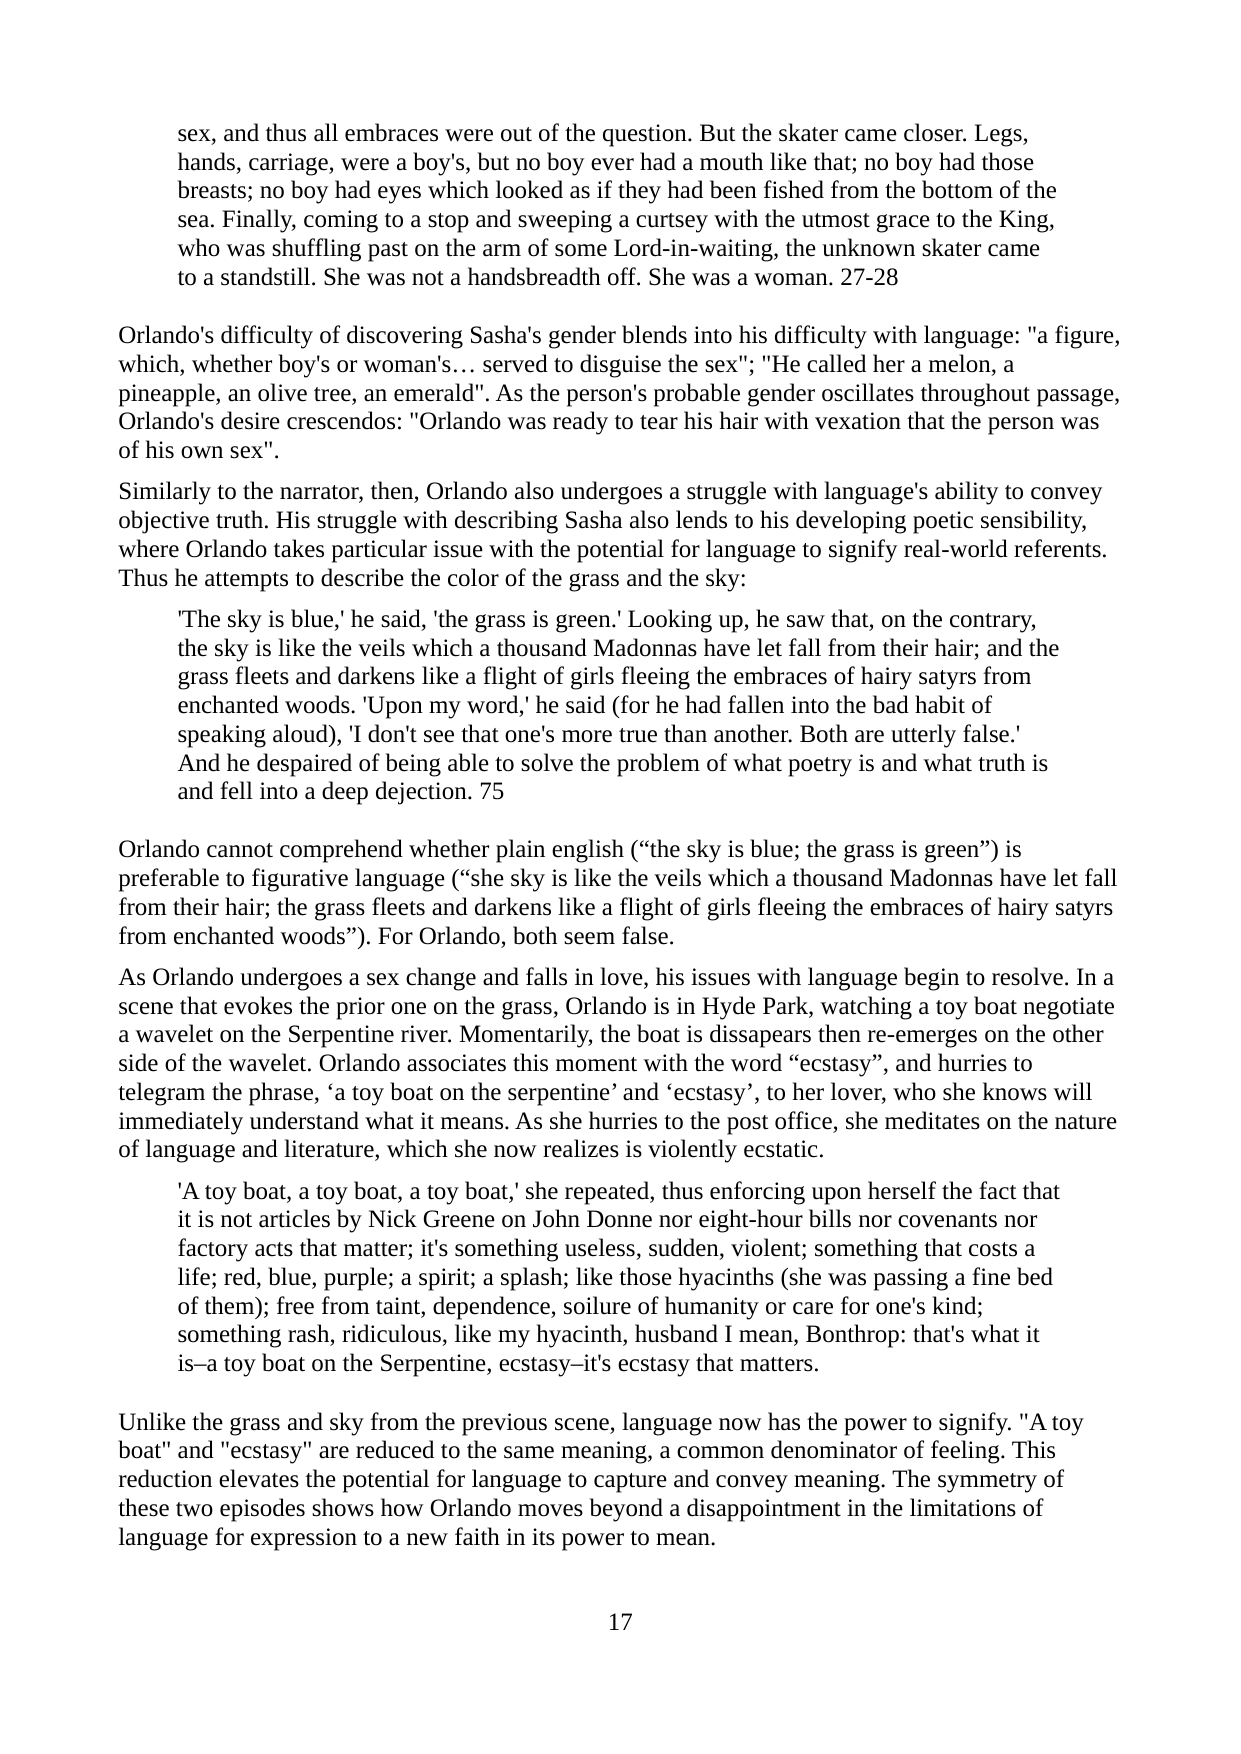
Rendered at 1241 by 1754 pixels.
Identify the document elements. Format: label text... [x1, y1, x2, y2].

text As Orlando undergoes a sex change and falls in love, his issues with language begin to resolve. In a scene that evokes the prior one on the grass, Orlando is in Hyde Park, watching a toy boat negotiate a wavelet on the Serpentine river. Momentarily, the boat is dissapears then re-emerges on the other side of the wavelet. Orlando associates this moment with the word “ecstasy”, and hurries to telegram the phrase, ‘a toy boat on the serpentine’ and ‘ecstasy’, to her lover, who she knows will immediately understand what it means. As she hurries to the post office, she meditates on the nature of language and literature, which she now realizes is violently ecstatic. [118, 962, 1122, 1163]
text 'A toy boat, a toy boat, a toy boat,' she repeated, thus enforcing upon herself the fact that it is not articles by Nick Greene on John Donne nor eight-hour bills nor covenants nor factory acts that matter; it's something useless, sudden, violent; something that costs a life; red, blue, purple; a spirit; a splash; like those hyacinths (she was passing a fine bed of them); free from taint, dependence, soilure of humanity or care for one's kind; something rash, ridiculous, like my hyacinth, husband I mean, Bonthrop: that's what it is–a toy boat on the Serpentine, ecstasy–it's ecstasy that matters. [177, 1176, 1063, 1377]
text Unlike the grass and sky from the previous scene, language now has the power to signify. "A toy boat" and "ecstasy" are reduced to the same meaning, a common denominator of feeling. This reduction elevates the potential for language to capture and convey meaning. The symmetry of these two episodes shows how Orlando moves beyond a disappointment in the limitations of language for expression to a new faith in its power to mean. [118, 1407, 1122, 1550]
text sex, and thus all embraces were out of the question. But the skater came closer. Legs, hands, carriage, were a boy's, but no boy ever had a mouth like that; no boy had those breasts; no boy had eyes which looked as if they had been fished from the bottom of the sea. Finally, coming to a stop and sweeping a curtsey with the utmost grace to the King, who was shuffling past on the arm of some Lord-in-waiting, the unknown skater came to a standstill. She was not a handsbreadth off. She was a woman. 27-28 [177, 118, 1063, 291]
text Similarly to the narrator, then, Orlando also undergoes a struggle with language's ability to convey objective truth. His struggle with describing Sasha also lends to his developing poetic sensibility, where Orlando takes particular issue with the potential for language to signify real-world referents. Thus he attempts to describe the color of the grass and the sky: [118, 476, 1122, 591]
text 'The sky is blue,' he said, 'the grass is green.' Looking up, he saw that, on the contrary, the sky is like the veils which a thousand Madonnas have let fall from their hair; and the grass fleets and darkens like a flight of girls fleeing the embraces of hairy satyrs from enchanted woods. 'Upon my word,' he said (for he had fallen into the bad habit of speaking aloud), 'I don't see that one's more true than another. Both are utterly false.' And he despaired of being able to solve the problem of what poetry is and what truth is and fell into a deep dejection. 75 [177, 604, 1063, 805]
text Orlando's difficulty of discovering Sasha's gender blends into his difficulty with language: "a figure, which, whether boy's or woman's… served to disguise the sex"; "He called her a melon, a pineapple, an olive tree, an emerald". As the person's probable gender oscillates throughout passage, Orlando's desire crescendos: "Orlando was ready to tear his hair with vexation that the person was of his own sex". [118, 320, 1122, 464]
text Orlando cannot comprehend whether plain english (“the sky is blue; the grass is green”) is preferable to figurative language (“she sky is like the veils which a thousand Madonnas have let fall from their hair; the grass fleets and darkens like a flight of girls fleeing the embraces of hairy satyrs from enchanted woods”). For Orlando, both seem false. [118, 834, 1122, 949]
